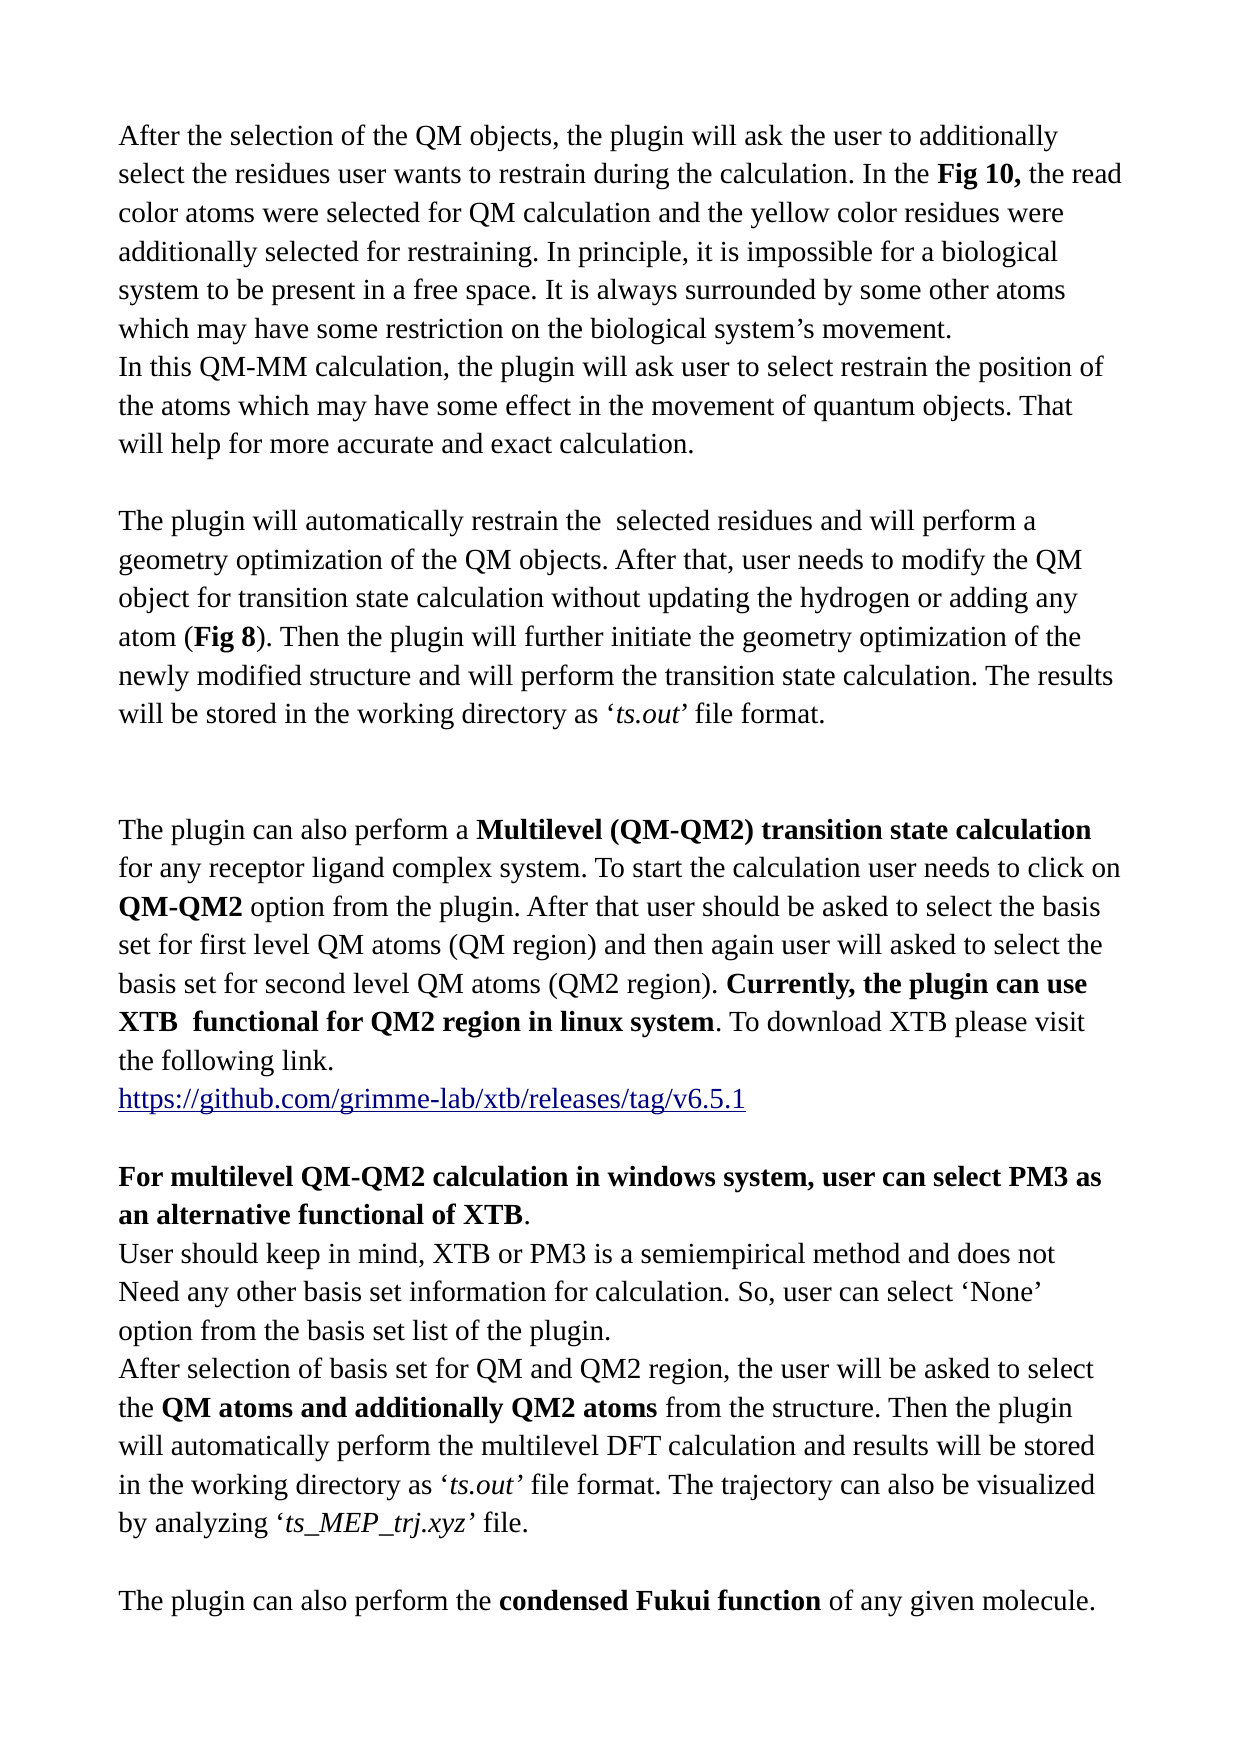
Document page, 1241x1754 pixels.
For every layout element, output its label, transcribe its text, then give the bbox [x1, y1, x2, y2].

text After the selection of the QM objects, the plugin will ask the user to additionally select the residues user wants to restrain during the calculation. In the Fig 10, the read color atoms were selected for QM calculation and the yellow color residues were additionally selected for restraining. In principle, it is impossible for a biological system to be present in a free space. It is always surrounded by some other atoms which may have some restriction on the biological system’s movement. [118, 118, 1122, 344]
text User should keep in mind, XTB or PM3 is a semiempirical method and does not [118, 1236, 1122, 1269]
text In this QM-MM calculation, the plugin will ask user to select restrain the position of the atoms which may have some effect in the movement of quantum objects. That will help for more accurate and exact calculation. [118, 349, 1122, 460]
text Need any other basis set information for calculation. So, user can select ‘None’ option from the basis set list of the plugin. [118, 1274, 1122, 1346]
text The plugin will automatically restrain the selected residues and will perform a geometry optimization of the QM objects. After that, user needs to modify the QM object for transition state calculation without updating the hydrogen or adding any atom (Fig 8). Then the plugin will further initiate the geometry optimization of the newly modified structure and will perform the transition state calculation. The results will be stored in the working directory as ‘ts.out’ file format. [118, 503, 1122, 730]
text https://github.com/grimme-lab/xtb/releases/tag/v6.5.1 [118, 1082, 1122, 1115]
text The plugin can also perform the condensed Fukui function of any given molecule. [118, 1583, 1122, 1616]
text After selection of basis set for QM and QM2 region, the user will be asked to select the QM atoms and additionally QM2 atoms from the structure. Then the plugin will automatically perform the multilevel DFT calculation and results will be stored in the working directory as ‘ts.out’ file format. The trajectory can also be visualized by analyzing ‘ts_MEP_trj.xyz’ file. [118, 1351, 1122, 1539]
text For multilevel QM-QM2 calculation in windows system, user can select PM3 as an alternative functional of XTB. [118, 1159, 1122, 1231]
text The plugin can also perform a Multilevel (QM-QM2) transition state calculation for any receptor ligand complex system. To start the calculation user needs to click on QM-QM2 option from the plugin. After that user should be asked to select the basis set for first level QM atoms (QM region) and then again user will asked to select the basis set for second level QM atoms (QM2 region). Currently, the plugin can use XTB functional for QM2 region in linux system. To download XTB please visit the following link. [118, 812, 1122, 1077]
